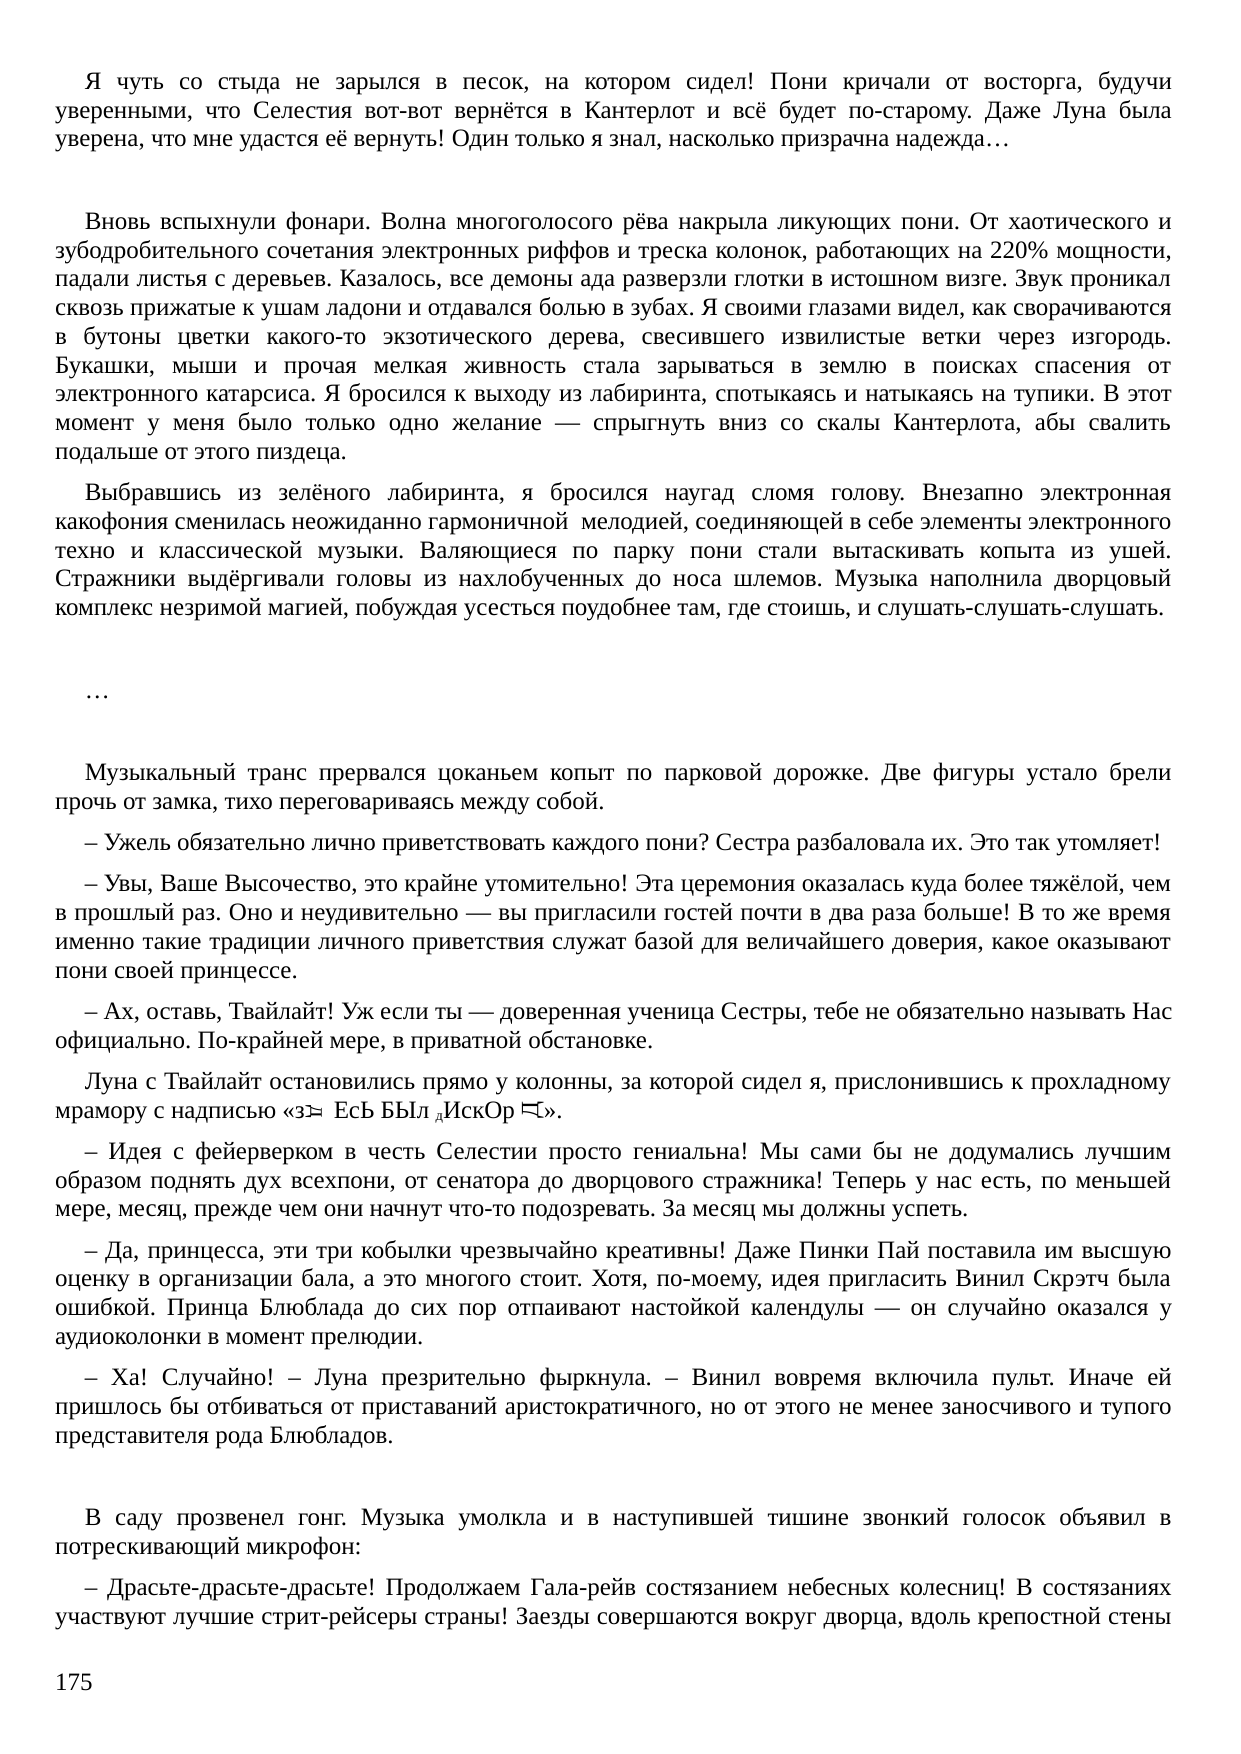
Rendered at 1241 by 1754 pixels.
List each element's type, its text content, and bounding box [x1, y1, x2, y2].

text – Да, принцесса, эти три кобылки чрезвычайно креативны! Даже Пинки Пай поставила им высшую оценку в организации бала, а это многого стоит. Хотя, по-моему, идея пригласить Винил Скрэтч была ошибкой. Принца Блюблада до сих пор отпаивают настойкой календулы — он случайно оказался у аудиоколонки в момент прелюдии. [55, 1235, 1173, 1350]
text – Увы, Ваше Высочество, это крайне утомительно! Эта церемония оказалась куда более тяжёлой, чем в прошлый раз. Оно и неудивительно — вы пригласили гостей почти в два раза больше! В то же время именно такие традиции личного приветствия служат базой для величайшего доверия, какое оказывают пони своей принцессе. [55, 868, 1173, 983]
text – Ах, оставь, Твайлайт! Уж если ты — доверенная ученица Сестры, тебе не обязательно называть Нас официально. По-крайней мере, в приватной обстановке. [55, 996, 1173, 1053]
text – Драсьте-драсьте-драсьте! Продолжаем Гала-рейв состязанием небесных колесниц! В состязаниях участвуют лучшие стрит-рейсеры страны! Заезды совершаются вокруг дворца, вдоль крепостной стены [55, 1572, 1173, 1630]
text – Ха! Случайно! – Луна презрительно фыркнула. – Винил вовремя включила пульт. Иначе ей пришлось бы отбиваться от приставаний аристократичного, но от этого не менее заносчивого и тупого представителя рода Блюбладов. [55, 1362, 1173, 1448]
text Луна с Твайлайт остановились прямо у колонны, за которой сидел я, прислонившись к прохладному мрамору с надписью «здЕсЬ БЫл дИскОрД». [55, 1066, 1173, 1123]
text Выбравшись из зелёного лабиринта, я бросился наугад сломя голову. Внезапно электронная какофония сменилась неожиданно гармоничной мелодией, соединяющей в себе элементы электронного техно и классической музыки. Валяющиеся по парку пони стали вытаскивать копыта из ушей. Стражники выдёргивали головы из нахлобученных до носа шлемов. Музыка наполнила дворцовый комплекс незримой магией, побуждая усесться поудобнее там, где стоишь, и слушать-слушать-слушать. [55, 477, 1173, 621]
text – Ужель обязательно лично приветствовать каждого пони? Сестра разбаловала их. Это так утомляет! [55, 827, 1173, 856]
text В саду прозвенел гонг. Музыка умолкла и в наступившей тишине звонкий голосок объявил в потрескивающий микрофон: [55, 1502, 1173, 1560]
text … [55, 675, 1173, 703]
text Я чуть со стыда не зарылся в песок, на котором сидел! Пони кричали от восторга, будучи уверенными, что Селестия вот-вот вернётся в Кантерлот и всё будет по-старому. Даже Луна была уверена, что мне удастся её вернуть! Один только я знал, насколько призрачна надежда… [55, 66, 1173, 152]
text Вновь вспыхнули фонари. Волна многоголосого рёва накрыла ликующих пони. От хаотического и зубодробительного сочетания электронных риффов и треска колонок, работающих на 220% мощности, падали листья с деревьев. Казалось, все демоны ада разверзли глотки в истошном визге. Звук проникал сквозь прижатые к ушам ладони и отдавался болью в зубах. Я своими глазами видел, как сворачиваются в бутоны цветки какого-то экзотического дерева, свесившего извилистые ветки через изгородь. Букашки, мыши и прочая мелкая живность стала зарываться в землю в поисках спасения от электронного катарсиса. Я бросился к выходу из лабиринта, спотыкаясь и натыкаясь на тупики. В этот момент у меня было только одно желание — спрыгнуть вниз со скалы Кантерлота, абы свалить подальше от этого пиздеца. [55, 206, 1173, 465]
text Музыкальный транс прервался цоканьем копыт по парковой дорожке. Две фигуры устало брели прочь от замка, тихо переговариваясь между собой. [55, 757, 1173, 815]
text – Идея с фейерверком в честь Селестии просто гениальна! Мы сами бы не додумались лучшим образом поднять дух всехпони, от сенатора до дворцового стражника! Теперь у нас есть, по меньшей мере, месяц, прежде чем они начнут что-то подозревать. За месяц мы должны успеть. [55, 1136, 1173, 1222]
